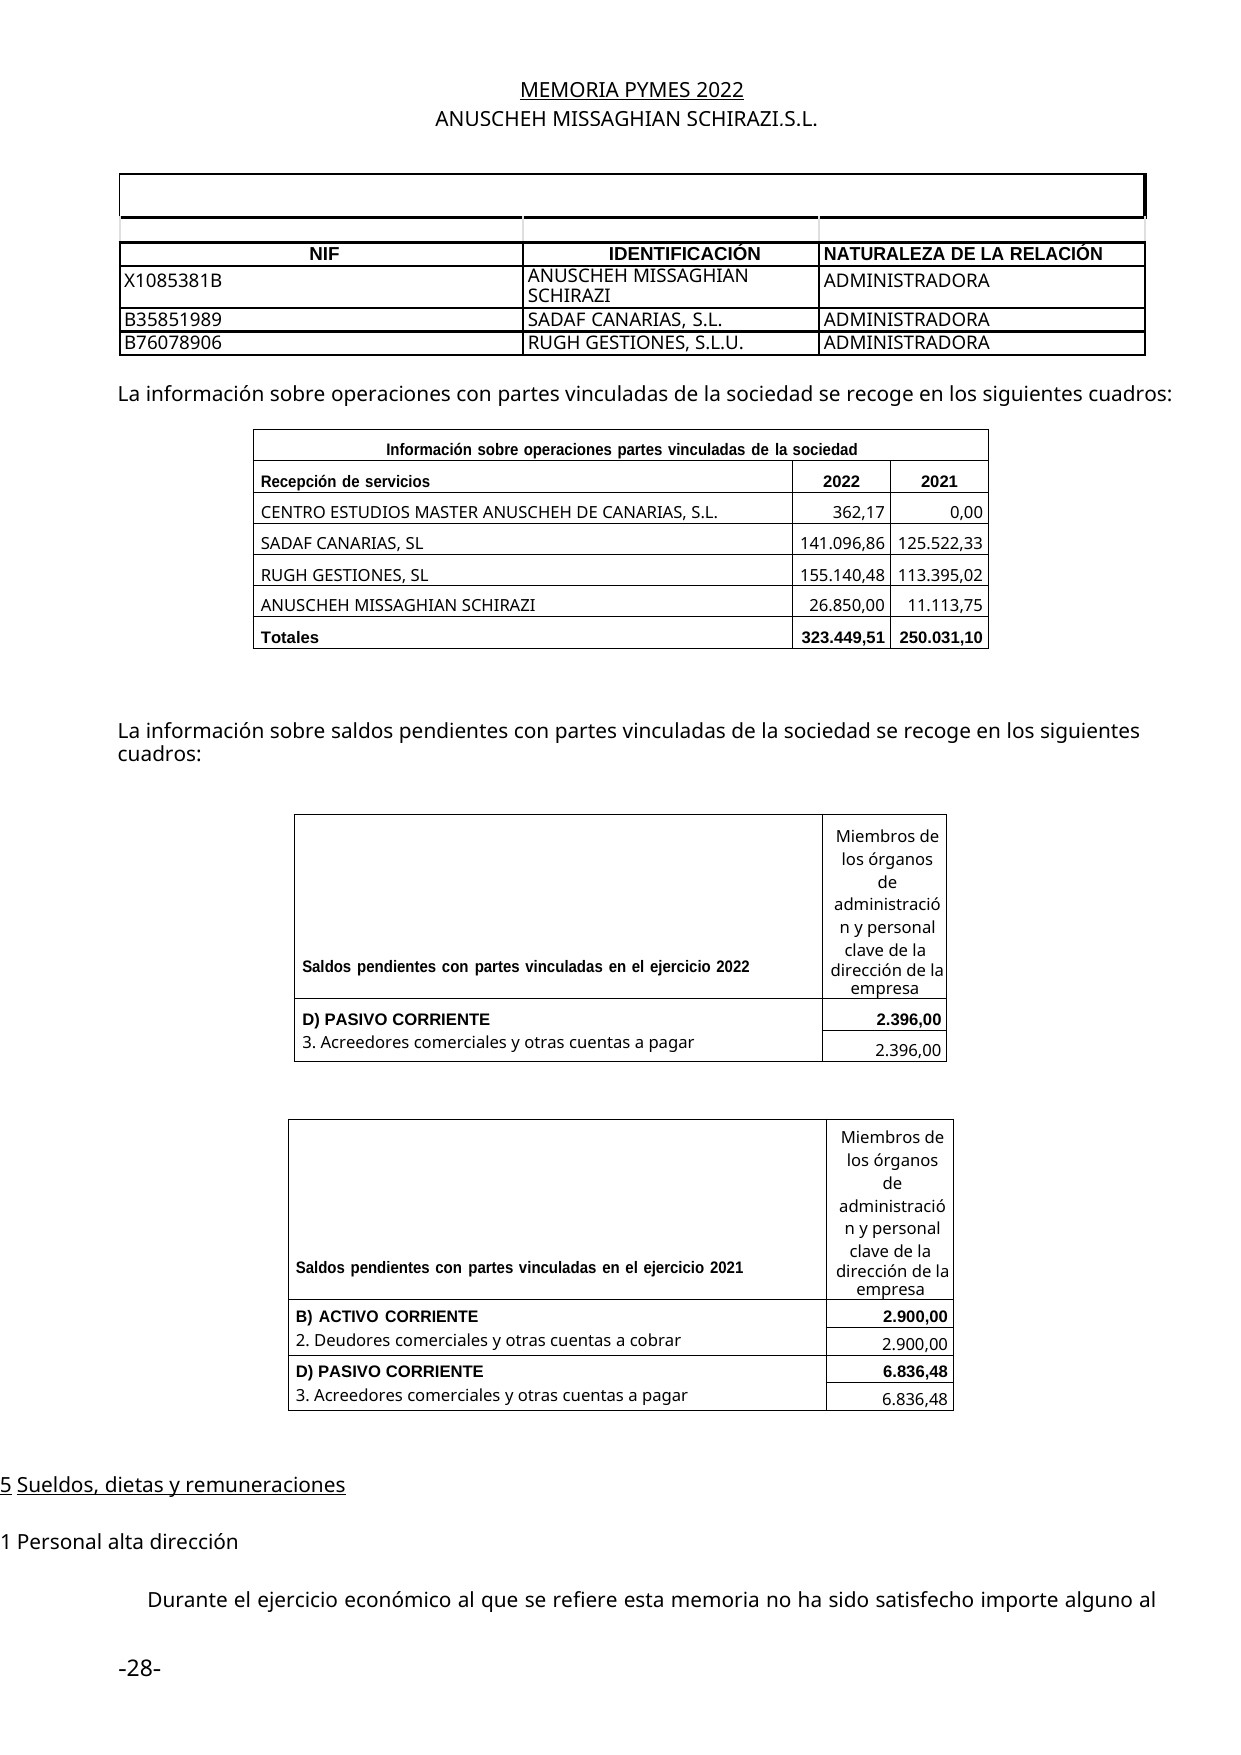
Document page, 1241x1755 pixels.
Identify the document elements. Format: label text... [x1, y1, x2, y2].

table_header Miembros de los órganos de administración y personal clave de la dirección de la empresa [827, 1120, 953, 1299]
table_cell SADAF CANARIAS, SL [254, 524, 792, 554]
table_cell [820, 219, 1144, 241]
table_cell ADMINISTRADORA [820, 267, 1144, 307]
table_cell 26.850,00 [793, 586, 890, 616]
table_cell 2022 [793, 461, 890, 492]
table_cell ANUSCHEH MISSAGHIAN SCHIRAZI [254, 586, 792, 616]
table_cell 11.113,75 [891, 586, 988, 616]
table_header Saldos pendientes con partes vinculadas en el ejercicio 2022 [295, 815, 822, 998]
table_cell ADMINISTRADORA [820, 309, 1144, 330]
text La información sobre operaciones con partes vinculadas de la sociedad se recoge en los siguientes cuadros: [117, 382, 1216, 406]
table_header Miembros de los órganos de administración y personal clave de la dirección de la empresa [823, 815, 946, 998]
table_cell SADAF CANARIAS, S.L. [524, 309, 818, 330]
table_cell 141.096,86 [793, 524, 890, 554]
table_cell B35851989 [121, 309, 522, 330]
table_cell 2.396,00 [823, 1031, 946, 1061]
list Sueldos, dietas y remuneraciones [0, 1470, 1216, 1498]
table_cell 2021 [891, 461, 988, 492]
table_cell 362,17 [793, 493, 890, 523]
table_header Saldos pendientes con partes vinculadas en el ejercicio 2021 [289, 1120, 826, 1299]
table_cell 6.836,48 [827, 1356, 953, 1382]
table_cell 0,00 [891, 493, 988, 523]
text Durante el ejercicio económico al que se refiere esta memoria no ha sido satisfecho importe alguno al [118, 1585, 1158, 1613]
table_cell [121, 219, 522, 241]
table_cell RUGH GESTIONES, SL [254, 555, 792, 585]
table_cell Recepción de servicios [254, 461, 792, 492]
table_cell [524, 219, 818, 241]
table_cell Totales [254, 617, 792, 648]
table_cell 3. Acreedores comerciales y otras cuentas a pagar [289, 1382, 826, 1410]
table_cell 3. Acreedores comerciales y otras cuentas a pagar [295, 1030, 822, 1061]
list Personal alta dirección [0, 1527, 1216, 1555]
table_cell B76078906 [121, 333, 522, 354]
table_cell 6.836,48 [827, 1383, 953, 1410]
table_cell RUGH GESTIONES, S.L.U. [524, 333, 818, 354]
table_cell 155.140,48 [793, 555, 890, 585]
text La información sobre saldos pendientes con partes vinculadas de la sociedad se recoge en los siguientes cuadros: [117, 719, 1216, 767]
table_cell ANUSCHEH MISSAGHIAN SCHIRAZI [524, 267, 818, 307]
table_header Información sobre operaciones partes vinculadas de la sociedad [254, 430, 988, 460]
table_cell NATURALEZA DE LA RELACIÓN [820, 244, 1144, 265]
table_cell NIF [121, 244, 522, 265]
table_cell 250.031,10 [891, 617, 988, 648]
table_cell 2.900,00 [827, 1328, 953, 1355]
table_cell IDENTIFICACIÓN [524, 244, 818, 265]
table_cell D) PASIVO CORRIENTE [289, 1356, 826, 1382]
table_cell 2.900,00 [827, 1300, 953, 1327]
table_cell 2.396,00 [823, 999, 946, 1029]
table_header ENTIDADES Y PERSONAS VINCULADAS [120, 175, 1143, 216]
table_cell 2. Deudores comerciales y otras cuentas a cobrar [289, 1327, 826, 1355]
table_cell ADMINISTRADORA [820, 333, 1144, 354]
table_cell D) PASIVO CORRIENTE [295, 999, 822, 1029]
table_cell CENTRO ESTUDIOS MASTER ANUSCHEH DE CANARIAS, S.L. [254, 493, 792, 523]
table_cell 323.449,51 [793, 617, 890, 648]
table_cell B) ACTIVO CORRIENTE [289, 1300, 826, 1327]
table_cell 125.522,33 [891, 524, 988, 554]
table_cell X1085381B [121, 267, 522, 307]
table_cell 113.395,02 [891, 555, 988, 585]
